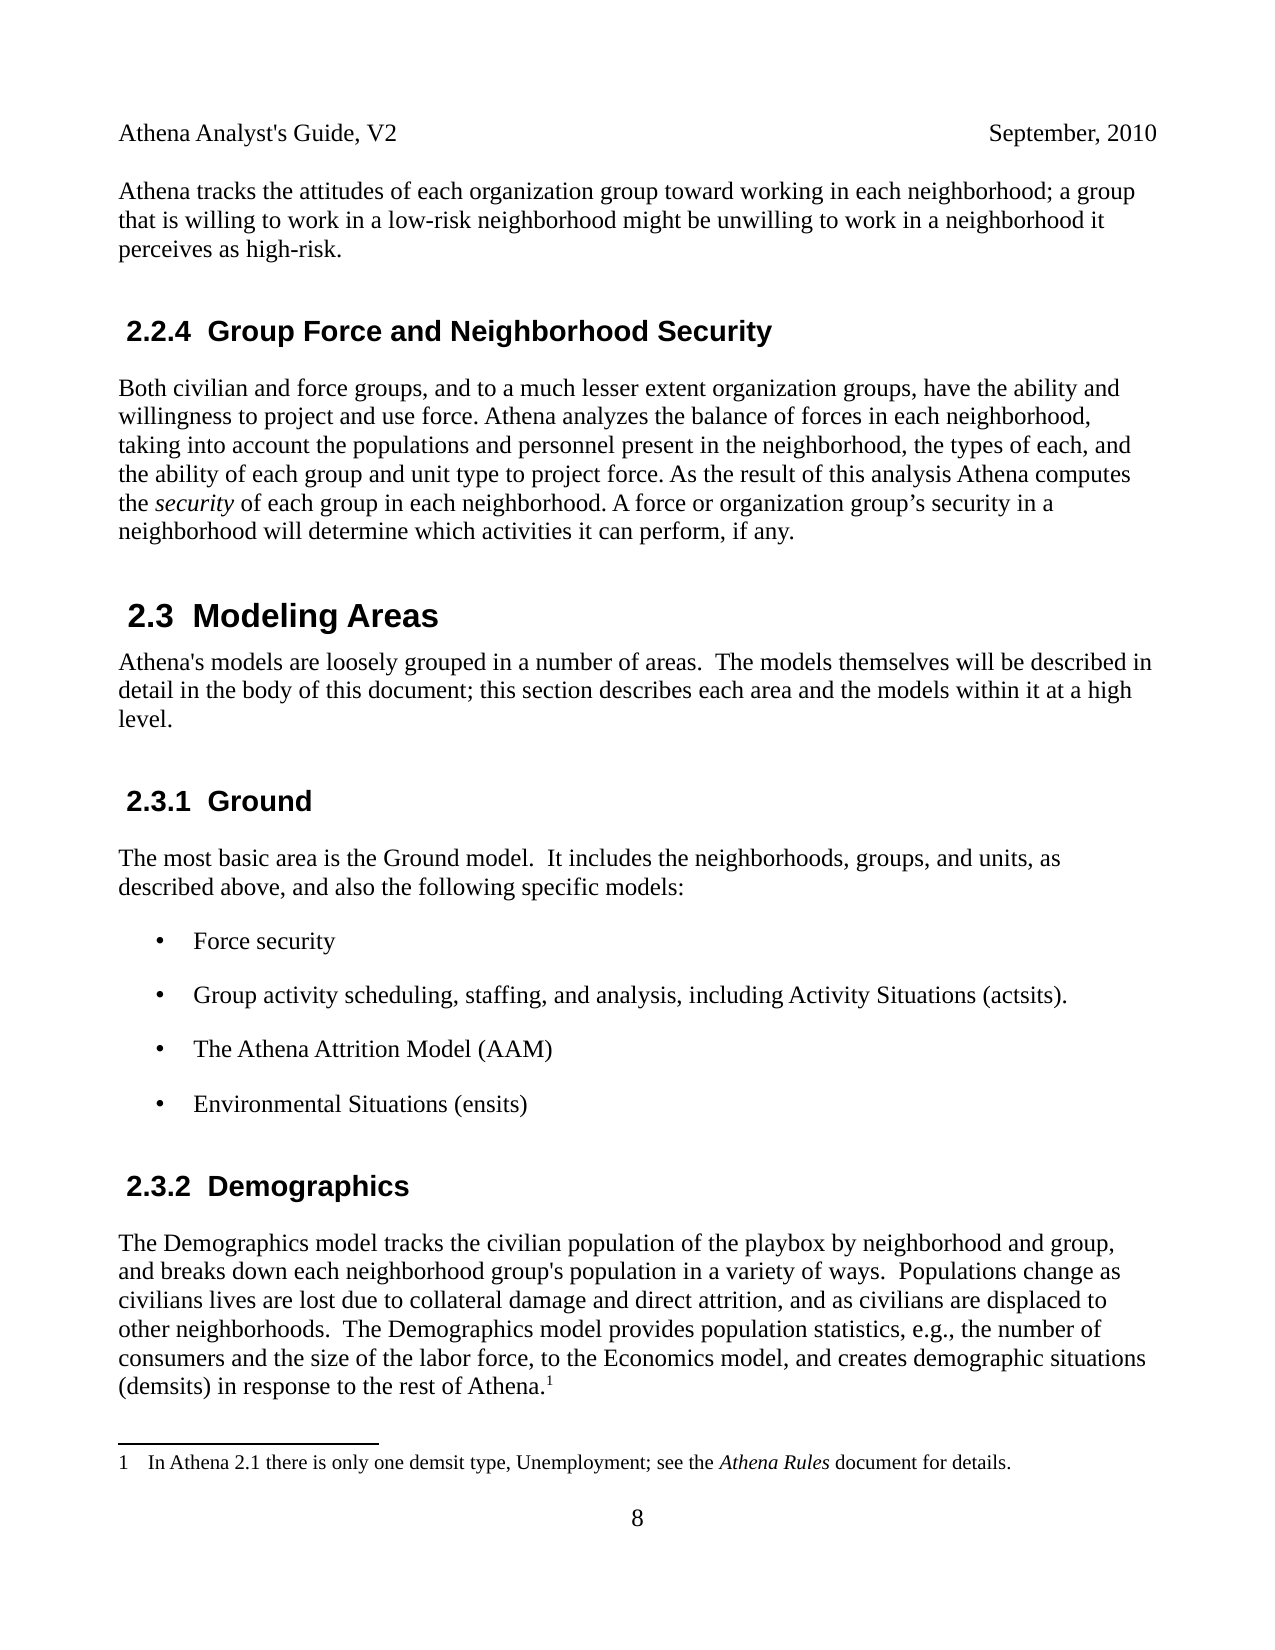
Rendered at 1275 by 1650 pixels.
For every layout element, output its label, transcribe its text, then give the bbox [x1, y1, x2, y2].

list Group activity scheduling, staffing, and analysis, including Activity Situations (actsits). [156, 980, 1157, 1009]
text The most basic area is the Ground model. It includes the neighborhoods, groups, and units, as described above, and also the following specific models: [118, 843, 1157, 901]
subtitle Ground [118, 784, 1157, 817]
text The Demographics model tracks the civilian population of the playbox by neighborhood and group, and breaks down each neighborhood group's population in a variety of ways. Populations change as civilians lives are lost due to collateral damage and direct attrition, and as civilians are displaced to other neighborhoods. The Demographics model provides population statistics, e.g., the number of consumers and the size of the labor force, to the Economics model, and creates demographic situations (demsits) in response to the rest of Athena. [118, 1228, 1157, 1400]
subtitle Demographics [118, 1169, 1157, 1202]
subtitle Group Force and Neighborhood Security [118, 314, 1157, 347]
list The Athena Attrition Model (AAM) [156, 1034, 1157, 1063]
text Athena tracks the attitudes of each organization group toward working in each neighborhood; a group that is willing to work in a low-risk neighborhood might be unwilling to work in a neighborhood it perceives as high-risk. [118, 176, 1157, 263]
text Both civilian and force groups, and to a much lesser extent organization groups, have the ability and willingness to project and use force. Athena analyzes the balance of forces in each neighborhood, taking into account the populations and personnel present in the neighborhood, the types of each, and the ability of each group and unit type to project force. As the result of this analysis Athena computes the security of each group in each neighborhood. A force or organization group’s security in a neighborhood will determine which activities it can perform, if any. [118, 373, 1157, 545]
text Athena's models are loosely grouped in a number of areas. The models themselves will be described in detail in the body of this document; this section describes each area and the models within it at a high level. [118, 647, 1157, 733]
list Environmental Situations (ensits) [156, 1089, 1157, 1118]
list Force security [156, 926, 1157, 955]
subtitle Modeling Areas [118, 596, 1157, 634]
text In Athena 2.1 there is only one demsit type, Unemployment; see the Athena Rules document for details. [118, 1449, 1157, 1474]
